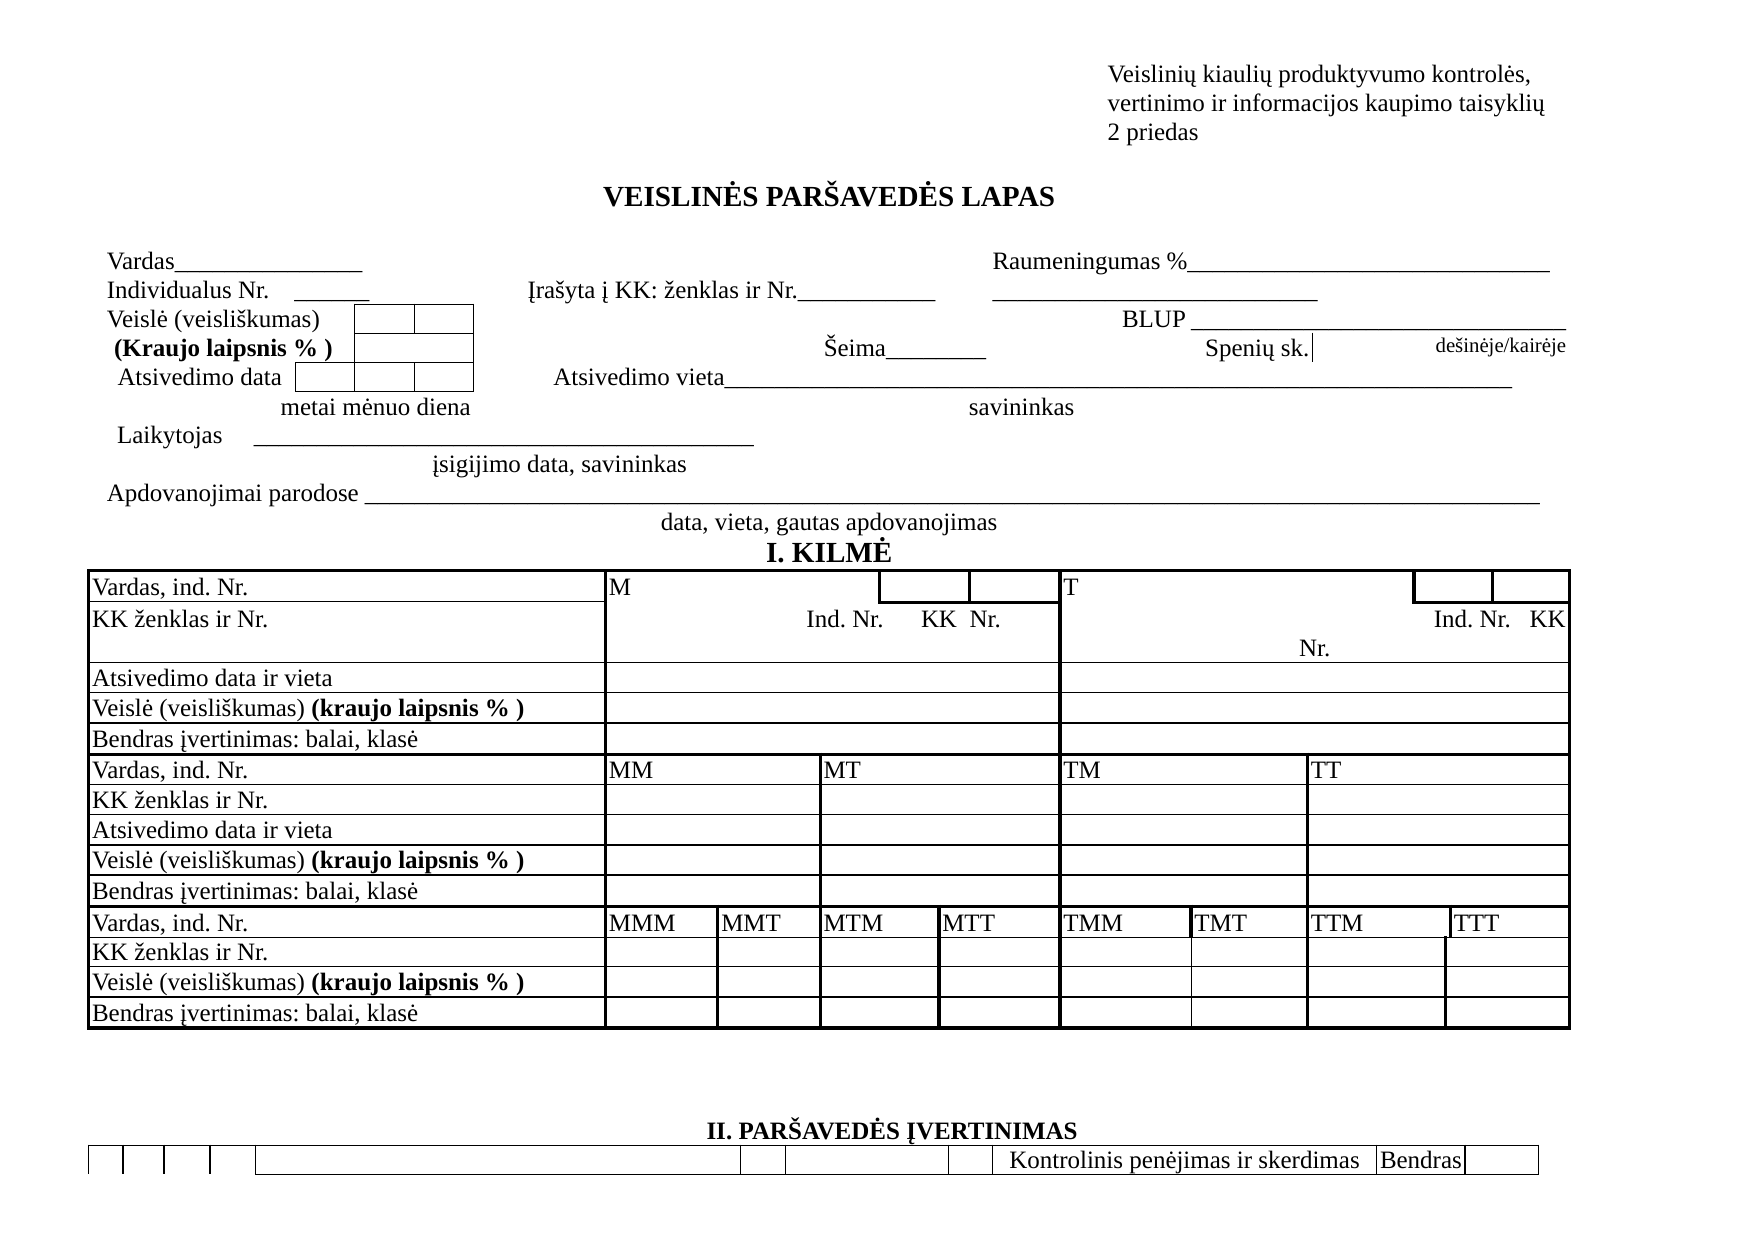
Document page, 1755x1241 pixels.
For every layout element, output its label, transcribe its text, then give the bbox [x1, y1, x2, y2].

table_cell Vardas, ind. Nr. [90, 756, 604, 784]
table_cell [1192, 967, 1306, 996]
table_header VEISLINĖS PARŠAVEDĖS LAPAS [89, 145, 1569, 246]
table_cell [822, 785, 1058, 814]
table_cell (Kraujo laipsnis % ) [89, 333, 354, 362]
table_cell MT [822, 756, 1058, 784]
table_cell [607, 846, 819, 874]
table_cell [1062, 663, 1568, 692]
table_cell [1447, 967, 1568, 996]
table_cell Įrašyta į KK: ženklas ir Nr.___________ [474, 275, 989, 303]
table_cell [1062, 785, 1306, 814]
table_cell [1192, 938, 1306, 966]
table_cell [1309, 846, 1568, 874]
table_cell Laikytojas [89, 421, 251, 449]
table_cell [822, 998, 937, 1026]
table_cell TMT [1193, 908, 1306, 936]
table_cell [607, 998, 716, 1026]
table_cell Individualus Nr. ______ [89, 275, 474, 303]
table_cell Atsivedimo data [89, 362, 295, 391]
table_cell data, vieta, gautas apdovanojimas [89, 507, 1569, 536]
table_cell MM [607, 756, 819, 784]
table_cell [719, 967, 819, 996]
table_cell MTT [941, 908, 1058, 936]
table_cell TMM [1062, 908, 1189, 936]
table_cell [941, 998, 1058, 1026]
table_cell Apdovanojimai parodose ______________________________________________________________________________________________ [89, 478, 1569, 507]
table_cell Vardas, ind. Nr. [90, 572, 604, 601]
table_header [949, 1146, 992, 1174]
table_cell Bendras įvertinimas: balai, klasė [90, 876, 604, 904]
table_header [256, 1146, 740, 1174]
table_cell I. KILMĖ [89, 536, 1569, 569]
table_cell [607, 785, 819, 814]
table_cell Atsivedimo data ir vieta [90, 663, 604, 692]
text 2 priedas [1107, 117, 1695, 145]
table_cell KK ženklas ir Nr. [90, 938, 604, 966]
table_header Kontrolinis penėjimas ir skerdimas [993, 1146, 1376, 1174]
table_cell TT [1309, 756, 1568, 784]
table_cell Atsivedimo data ir vieta [90, 815, 604, 844]
table_header [1466, 1146, 1538, 1174]
table_cell metai mėnuo diena [89, 391, 474, 421]
table_cell [607, 967, 716, 996]
table_cell [1309, 785, 1568, 814]
table_cell [1494, 572, 1568, 601]
table_cell Atsivedimo vieta_______________________________________________________________ [474, 362, 1569, 391]
table_cell [719, 998, 819, 1026]
table_cell MMM [607, 908, 716, 936]
table_cell Spenių sk. [989, 333, 1312, 362]
table_cell M [607, 572, 878, 601]
table_header [89, 1146, 122, 1174]
table_header [786, 1146, 948, 1174]
table_cell [415, 305, 473, 333]
table_cell [607, 724, 1058, 752]
table_cell TM [1062, 756, 1306, 784]
table_cell Ind. Nr. KK Nr. [1062, 601, 1568, 662]
table_cell [1447, 938, 1568, 966]
table_cell T [1062, 572, 1412, 601]
table_cell [1416, 572, 1491, 601]
table_cell [355, 363, 414, 391]
table_cell [719, 938, 819, 966]
table_cell MMT [719, 908, 819, 936]
table_cell savininkas [474, 391, 1569, 421]
table_cell [941, 938, 1058, 966]
table_cell __________________________ [989, 275, 1569, 303]
text vertinimo ir informacijos kaupimo taisyklių [1107, 88, 1695, 117]
table_cell [1447, 998, 1568, 1026]
table_cell [881, 572, 968, 601]
table_cell [607, 663, 1058, 692]
table_cell Veislė (veisliškumas) [89, 304, 354, 333]
table_cell [1062, 724, 1568, 752]
table_cell [1062, 998, 1191, 1026]
table_cell BLUP ______________________________ [474, 304, 1569, 333]
table_cell Veislė (veisliškumas) (kraujo laipsnis % ) [90, 967, 604, 996]
table_cell [1062, 938, 1191, 966]
table_cell [822, 938, 937, 966]
table_cell [1309, 938, 1444, 966]
table_cell TTT [1452, 908, 1568, 936]
table_header [165, 1146, 209, 1174]
table_header [741, 1146, 785, 1174]
table_cell [607, 815, 819, 844]
table_cell Bendras įvertinimas: balai, klasė [90, 998, 604, 1026]
text II. PARŠAVEDĖS ĮVERTINIMAS [89, 1116, 1695, 1144]
table_cell ________________________________________ [251, 421, 1569, 449]
table_cell [355, 334, 473, 362]
table_cell MTM [822, 908, 937, 936]
table_cell [607, 876, 819, 904]
table_header [211, 1146, 255, 1174]
table_cell [1309, 998, 1444, 1026]
table_cell Vardas, ind. Nr. [90, 908, 604, 936]
table_cell [1062, 815, 1306, 844]
table_cell [415, 363, 473, 391]
table_header [124, 1146, 163, 1174]
table_cell [1309, 876, 1568, 904]
table_cell dešinėje/kairėje [1313, 333, 1569, 362]
table_cell KK ženklas ir Nr. [90, 602, 604, 662]
table_cell Vardas_______________ [89, 246, 989, 275]
text Veislinių kiaulių produktyvumo kontrolės, [1107, 59, 1695, 88]
table_cell [1062, 967, 1191, 996]
table_cell [822, 815, 1058, 844]
table_cell Šeima________ [474, 333, 989, 362]
table_cell TTM [1309, 908, 1449, 936]
table_cell [1062, 876, 1306, 904]
table_cell Veislė (veisliškumas) (kraujo laipsnis % ) [90, 693, 604, 722]
table_cell KK ženklas ir Nr. [90, 785, 604, 814]
table_cell [607, 693, 1058, 722]
table_cell [1309, 967, 1444, 996]
table_header Bendras [1377, 1146, 1464, 1174]
table_cell [1062, 693, 1568, 722]
table_cell Bendras įvertinimas: balai, klasė [90, 724, 604, 752]
table_cell [822, 876, 1058, 904]
table_cell Ind. Nr. KK Nr. [607, 601, 1058, 662]
table_cell Veislė (veisliškumas) (kraujo laipsnis % ) [90, 846, 604, 874]
table_cell [971, 572, 1058, 601]
table_cell [941, 967, 1058, 996]
table_cell [355, 305, 414, 333]
table_cell [1192, 998, 1306, 1026]
table_cell [822, 967, 937, 996]
table_cell [1309, 815, 1568, 844]
table_cell [822, 846, 1058, 874]
table_cell Raumeningumas %_____________________________ [989, 246, 1569, 275]
table_cell įsigijimo data, savininkas [89, 449, 1569, 478]
table_cell [296, 363, 354, 391]
table_cell [1062, 846, 1306, 874]
table_cell [607, 938, 716, 966]
